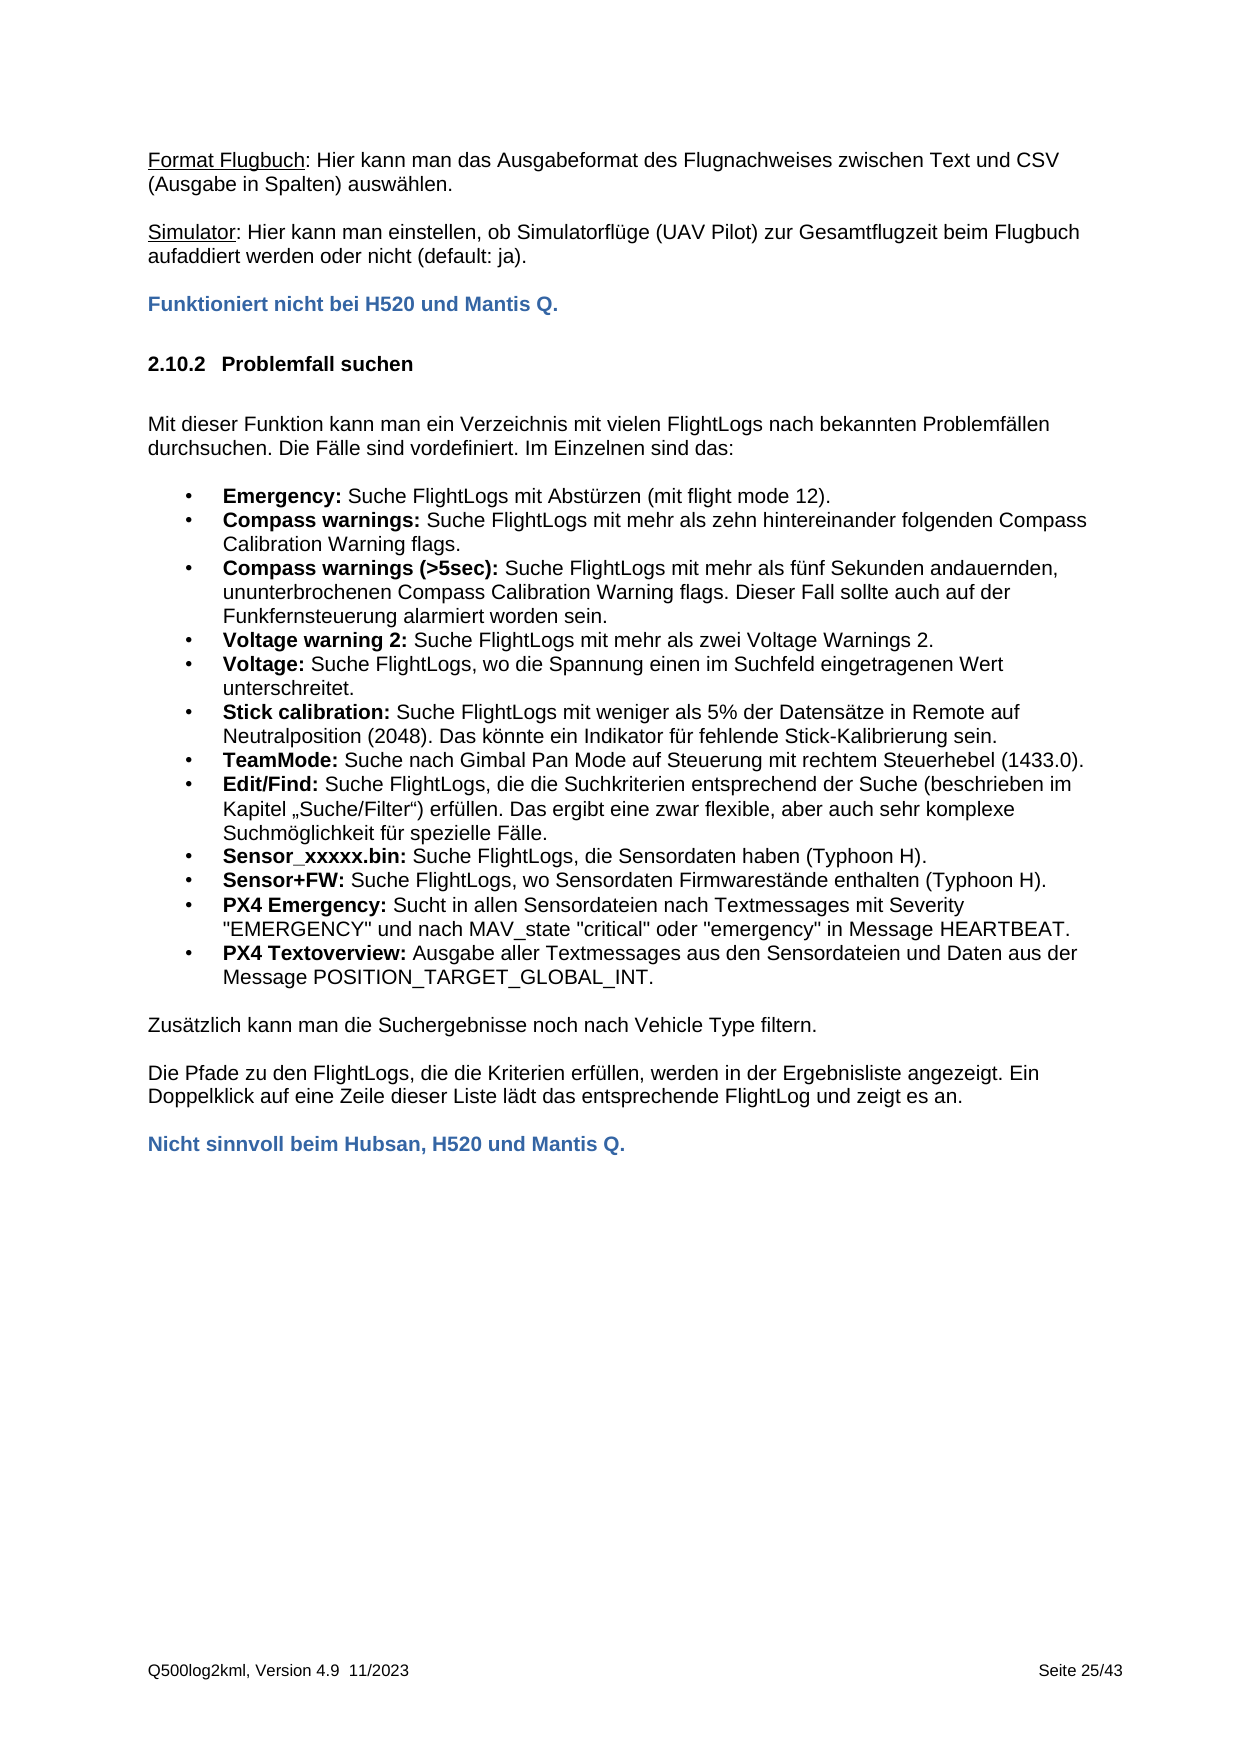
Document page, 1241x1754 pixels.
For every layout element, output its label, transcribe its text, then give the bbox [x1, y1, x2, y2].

list Voltage: Suche FlightLogs, wo die Spannung einen im Suchfeld eingetragenen Wert unterschreitet. [185, 652, 1093, 700]
list Edit/Find: Suche FlightLogs, die die Suchkriterien entsprechend der Suche (beschrieben im Kapitel „Suche/Filter“) erfüllen. Das ergibt eine zwar flexible, aber auch sehr komplexe Suchmöglichkeit für spezielle Fälle. [185, 772, 1093, 844]
list Compass warnings (>5sec): Suche FlightLogs mit mehr als fünf Sekunden andauernden, ununterbrochenen Compass Calibration Warning flags. Dieser Fall sollte auch auf der Funkfernsteuerung alarmiert worden sein. [185, 556, 1093, 628]
list Sensor+FW: Suche FlightLogs, wo Sensordaten Firmwarestände enthalten (Typhoon H). [185, 868, 1093, 892]
list Emergency: Suche FlightLogs mit Abstürzen (mit flight mode 12). [185, 484, 1093, 508]
list TeamMode: Suche nach Gimbal Pan Mode auf Steuerung mit rechtem Steuerhebel (1433.0). [185, 748, 1093, 772]
text Format Flugbuch: Hier kann man das Ausgabeformat des Flugnachweises zwischen Text und CSV (Ausgabe in Spalten) auswählen. [148, 148, 1093, 196]
text Zusätzlich kann man die Suchergebnisse noch nach Vehicle Type filtern. [148, 1012, 1093, 1036]
text Mit dieser Funktion kann man ein Verzeichnis mit vielen FlightLogs nach bekannten Problemfällen durchsuchen. Die Fälle sind vordefiniert. Im Einzelnen sind das: [148, 412, 1093, 460]
text Simulator: Hier kann man einstellen, ob Simulatorflüge (UAV Pilot) zur Gesamtflugzeit beim Flugbuch aufaddiert werden oder nicht (default: ja). [148, 219, 1093, 267]
list Compass warnings: Suche FlightLogs mit mehr als zehn hintereinander folgenden Compass Calibration Warning flags. [185, 508, 1093, 556]
list Voltage warning 2: Suche FlightLogs mit mehr als zwei Voltage Warnings 2. [185, 628, 1093, 652]
text Funktioniert nicht bei H520 und Mantis Q. [148, 291, 1093, 315]
list Sensor_xxxxx.bin: Suche FlightLogs, die Sensordaten haben (Typhoon H). [185, 844, 1093, 868]
text Nicht sinnvoll beim Hubsan, H520 und Mantis Q. [148, 1132, 1093, 1156]
list PX4 Emergency: Sucht in allen Sensordateien nach Textmessages mit Severity "EMERGENCY" und nach MAV_state "critical" oder "emergency" in Message HEARTBEAT. [185, 892, 1093, 940]
subtitle Problemfall suchen [148, 352, 1093, 376]
text Die Pfade zu den FlightLogs, die die Kriterien erfüllen, werden in der Ergebnisliste angezeigt. Ein Doppelklick auf eine Zeile dieser Liste lädt das entsprechende FlightLog und zeigt es an. [148, 1060, 1093, 1108]
list PX4 Textoverview: Ausgabe aller Textmessages aus den Sensordateien und Daten aus der Message POSITION_TARGET_GLOBAL_INT. [185, 940, 1093, 988]
list Stick calibration: Suche FlightLogs mit weniger als 5% der Datensätze in Remote auf Neutralposition (2048). Das könnte ein Indikator für fehlende Stick-Kalibrierung sein. [185, 700, 1093, 748]
